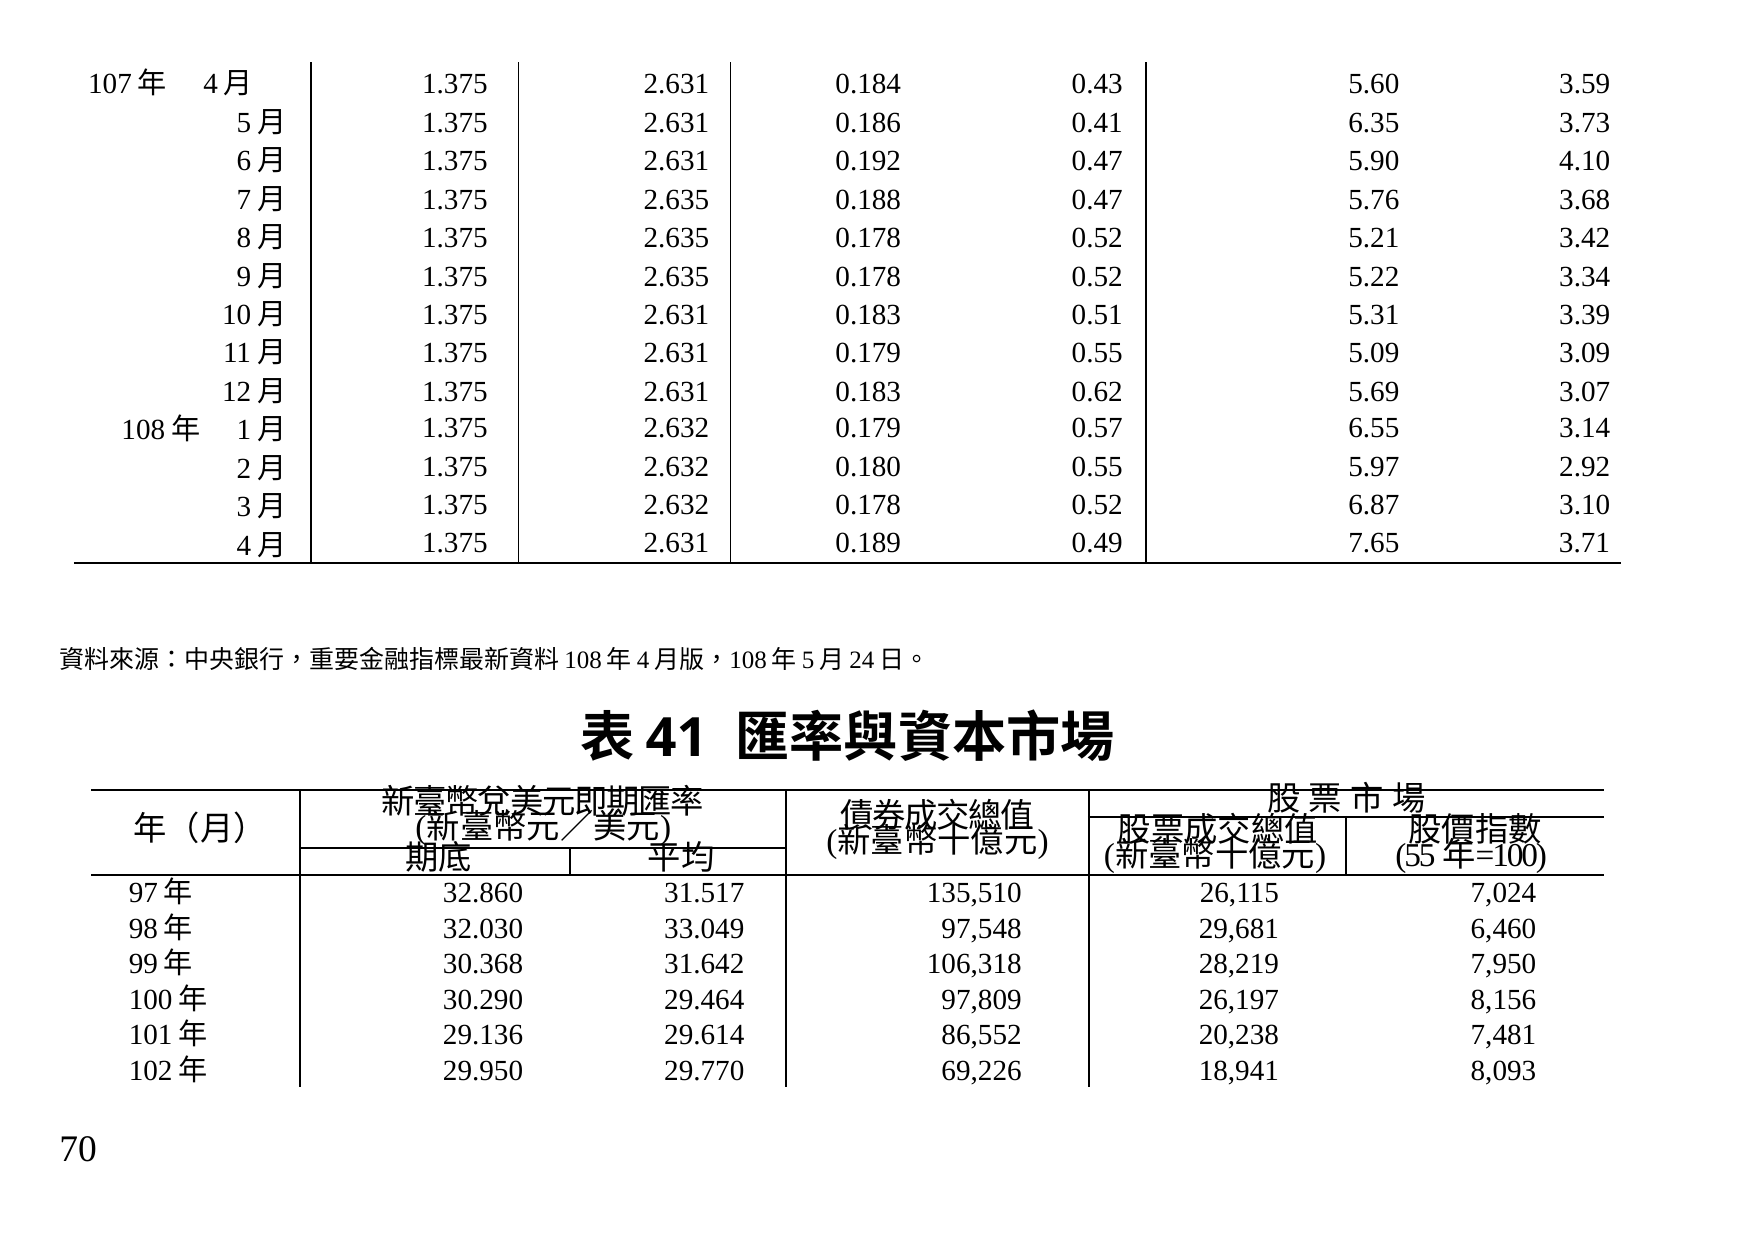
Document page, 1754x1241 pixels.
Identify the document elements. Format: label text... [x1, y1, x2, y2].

table_cell 0.41 [938, 100, 1145, 139]
table_cell 5.69 [1147, 370, 1410, 408]
table_cell 7月 [74, 177, 310, 216]
table_cell 0.52 [938, 485, 1145, 523]
table_cell 0.52 [938, 254, 1145, 293]
table_header 股 票 市 場 [1090, 791, 1603, 816]
table_cell 1.375 [312, 523, 518, 562]
table_cell 9月 [74, 254, 310, 293]
table_cell 0.55 [938, 446, 1145, 485]
table_cell 0.52 [938, 216, 1145, 254]
table_cell 12月 [74, 370, 310, 408]
table_cell 31.517 [570, 876, 785, 909]
table_cell 5.76 [1147, 177, 1410, 216]
table_cell 100年 [91, 980, 299, 1016]
table_cell 3.42 [1410, 216, 1621, 254]
table_header 年（月） [91, 791, 299, 874]
table_cell 3.59 [1410, 62, 1621, 100]
table_cell 5.21 [1147, 216, 1410, 254]
table_cell 30.290 [301, 980, 570, 1016]
table_cell 5月 [74, 100, 310, 139]
table_cell 11月 [74, 331, 310, 369]
table_cell 7.65 [1147, 523, 1410, 562]
table_header 新臺幣兌美元即期匯率 (新臺幣元／美元) [301, 791, 785, 847]
table_cell 2.631 [519, 331, 730, 369]
table_cell 2.632 [519, 408, 730, 446]
table_cell 1.375 [312, 446, 518, 485]
table_cell 股票成交總值 (新臺幣十億元) [1090, 818, 1345, 874]
table_cell 1.375 [312, 177, 518, 216]
table_cell 107年 4月 [74, 62, 310, 100]
table_cell 5.90 [1147, 139, 1410, 177]
table_cell 3.73 [1410, 100, 1621, 139]
table_cell 97年 [91, 876, 299, 909]
table_cell 1.375 [312, 370, 518, 408]
table_cell 0.47 [938, 177, 1145, 216]
table_cell 0.57 [938, 408, 1145, 446]
table_cell 3.10 [1410, 485, 1621, 523]
table_cell 0.186 [731, 100, 938, 139]
table_cell 0.183 [731, 370, 938, 408]
table_cell 2.631 [519, 100, 730, 139]
table_cell 5.22 [1147, 254, 1410, 293]
table_cell 3.68 [1410, 177, 1621, 216]
table_cell 32.030 [301, 910, 570, 945]
table_cell 0.51 [938, 293, 1145, 331]
table_cell 86,552 [787, 1016, 1088, 1051]
table_cell 1.375 [312, 408, 518, 446]
table_cell 5.97 [1147, 446, 1410, 485]
table_cell 29.136 [301, 1016, 570, 1051]
table_cell 26,115 [1090, 876, 1346, 909]
table_cell 6.35 [1147, 100, 1410, 139]
table_cell 29.464 [570, 980, 785, 1016]
table_cell 0.183 [731, 293, 938, 331]
table_cell 0.192 [731, 139, 938, 177]
table_cell 31.642 [570, 945, 785, 980]
table_cell 3.34 [1410, 254, 1621, 293]
table_cell 0.49 [938, 523, 1145, 562]
table_cell 0.62 [938, 370, 1145, 408]
table_cell 1.375 [312, 139, 518, 177]
table_cell 3.39 [1410, 293, 1621, 331]
table_cell 0.179 [731, 408, 938, 446]
table_cell 3月 [74, 485, 310, 523]
table_cell 8,156 [1346, 980, 1603, 1016]
table_cell 3.07 [1410, 370, 1621, 408]
table_cell 8,093 [1346, 1051, 1603, 1087]
table_cell 8月 [74, 216, 310, 254]
table_cell 106,318 [787, 945, 1088, 980]
table_cell 股價指數 (55年=100) [1347, 818, 1603, 874]
table_cell 33.049 [570, 910, 785, 945]
table_cell 5.31 [1147, 293, 1410, 331]
table_cell 6,460 [1346, 910, 1603, 945]
table_cell 32.860 [301, 876, 570, 909]
table_cell 10月 [74, 293, 310, 331]
table_cell 2.92 [1410, 446, 1621, 485]
table_cell 0.43 [938, 62, 1145, 100]
table_cell 20,238 [1090, 1016, 1346, 1051]
table_cell 26,197 [1090, 980, 1346, 1016]
table_cell 2.635 [519, 177, 730, 216]
table_cell 期底 [301, 849, 569, 874]
table_cell 1.375 [312, 62, 518, 100]
table_cell 0.178 [731, 216, 938, 254]
table_cell 4.10 [1410, 139, 1621, 177]
table_cell 6.87 [1147, 485, 1410, 523]
table_cell 29.770 [570, 1051, 785, 1087]
table_cell 1.375 [312, 254, 518, 293]
table_cell 5.09 [1147, 331, 1410, 369]
table_cell 2.635 [519, 216, 730, 254]
table_cell 1.375 [312, 485, 518, 523]
table_cell 1.375 [312, 293, 518, 331]
table_cell 3.09 [1410, 331, 1621, 369]
table_cell 101年 [91, 1016, 299, 1051]
table_cell 0.178 [731, 254, 938, 293]
table_cell 0.55 [938, 331, 1145, 369]
subtitle 表41 匯率與資本市場 [59, 676, 1636, 789]
table_header 債券成交總值 (新臺幣十億元) [787, 791, 1088, 874]
table_cell 29.950 [301, 1051, 570, 1087]
table_cell 0.179 [731, 331, 938, 369]
table_cell 1.375 [312, 100, 518, 139]
table_cell 97,809 [787, 980, 1088, 1016]
table_cell 平均 [571, 849, 785, 874]
table_cell 0.188 [731, 177, 938, 216]
table_cell 108年 1月 [74, 408, 310, 446]
table_cell 97,548 [787, 910, 1088, 945]
table_cell 5.60 [1147, 62, 1410, 100]
table_cell 0.184 [731, 62, 938, 100]
table_cell 29,681 [1090, 910, 1346, 945]
table_cell 1.375 [312, 331, 518, 369]
table_cell 2.632 [519, 446, 730, 485]
table_cell 0.189 [731, 523, 938, 562]
table_cell 2.635 [519, 254, 730, 293]
table_cell 6月 [74, 139, 310, 177]
table_cell 3.71 [1410, 523, 1621, 562]
table_cell 4月 [74, 523, 310, 562]
table_cell 1.375 [312, 216, 518, 254]
table_cell 2.632 [519, 485, 730, 523]
table_cell 18,941 [1090, 1051, 1346, 1087]
table_cell 7,481 [1346, 1016, 1603, 1051]
table_cell 6.55 [1147, 408, 1410, 446]
table_cell 2.631 [519, 62, 730, 100]
table_cell 0.180 [731, 446, 938, 485]
table_cell 29.614 [570, 1016, 785, 1051]
table_cell 0.178 [731, 485, 938, 523]
table_cell 30.368 [301, 945, 570, 980]
table_cell 7,950 [1346, 945, 1603, 980]
table_cell 69,226 [787, 1051, 1088, 1087]
table_cell 2.631 [519, 293, 730, 331]
table_cell 2.631 [519, 139, 730, 177]
table_cell 7,024 [1346, 876, 1603, 909]
table_cell 135,510 [787, 876, 1088, 909]
table_cell 2.631 [519, 523, 730, 562]
table_cell 99年 [91, 945, 299, 980]
table_cell 28,219 [1090, 945, 1346, 980]
table_cell 0.47 [938, 139, 1145, 177]
text 資料來源：中央銀行，重要金融指標最新資料108年4月版，108年5月24日。 [59, 639, 1636, 676]
table_cell 3.14 [1410, 408, 1621, 446]
table_cell 2月 [74, 446, 310, 485]
table_cell 98年 [91, 910, 299, 945]
table_cell 2.631 [519, 370, 730, 408]
table_cell 102年 [91, 1051, 299, 1087]
